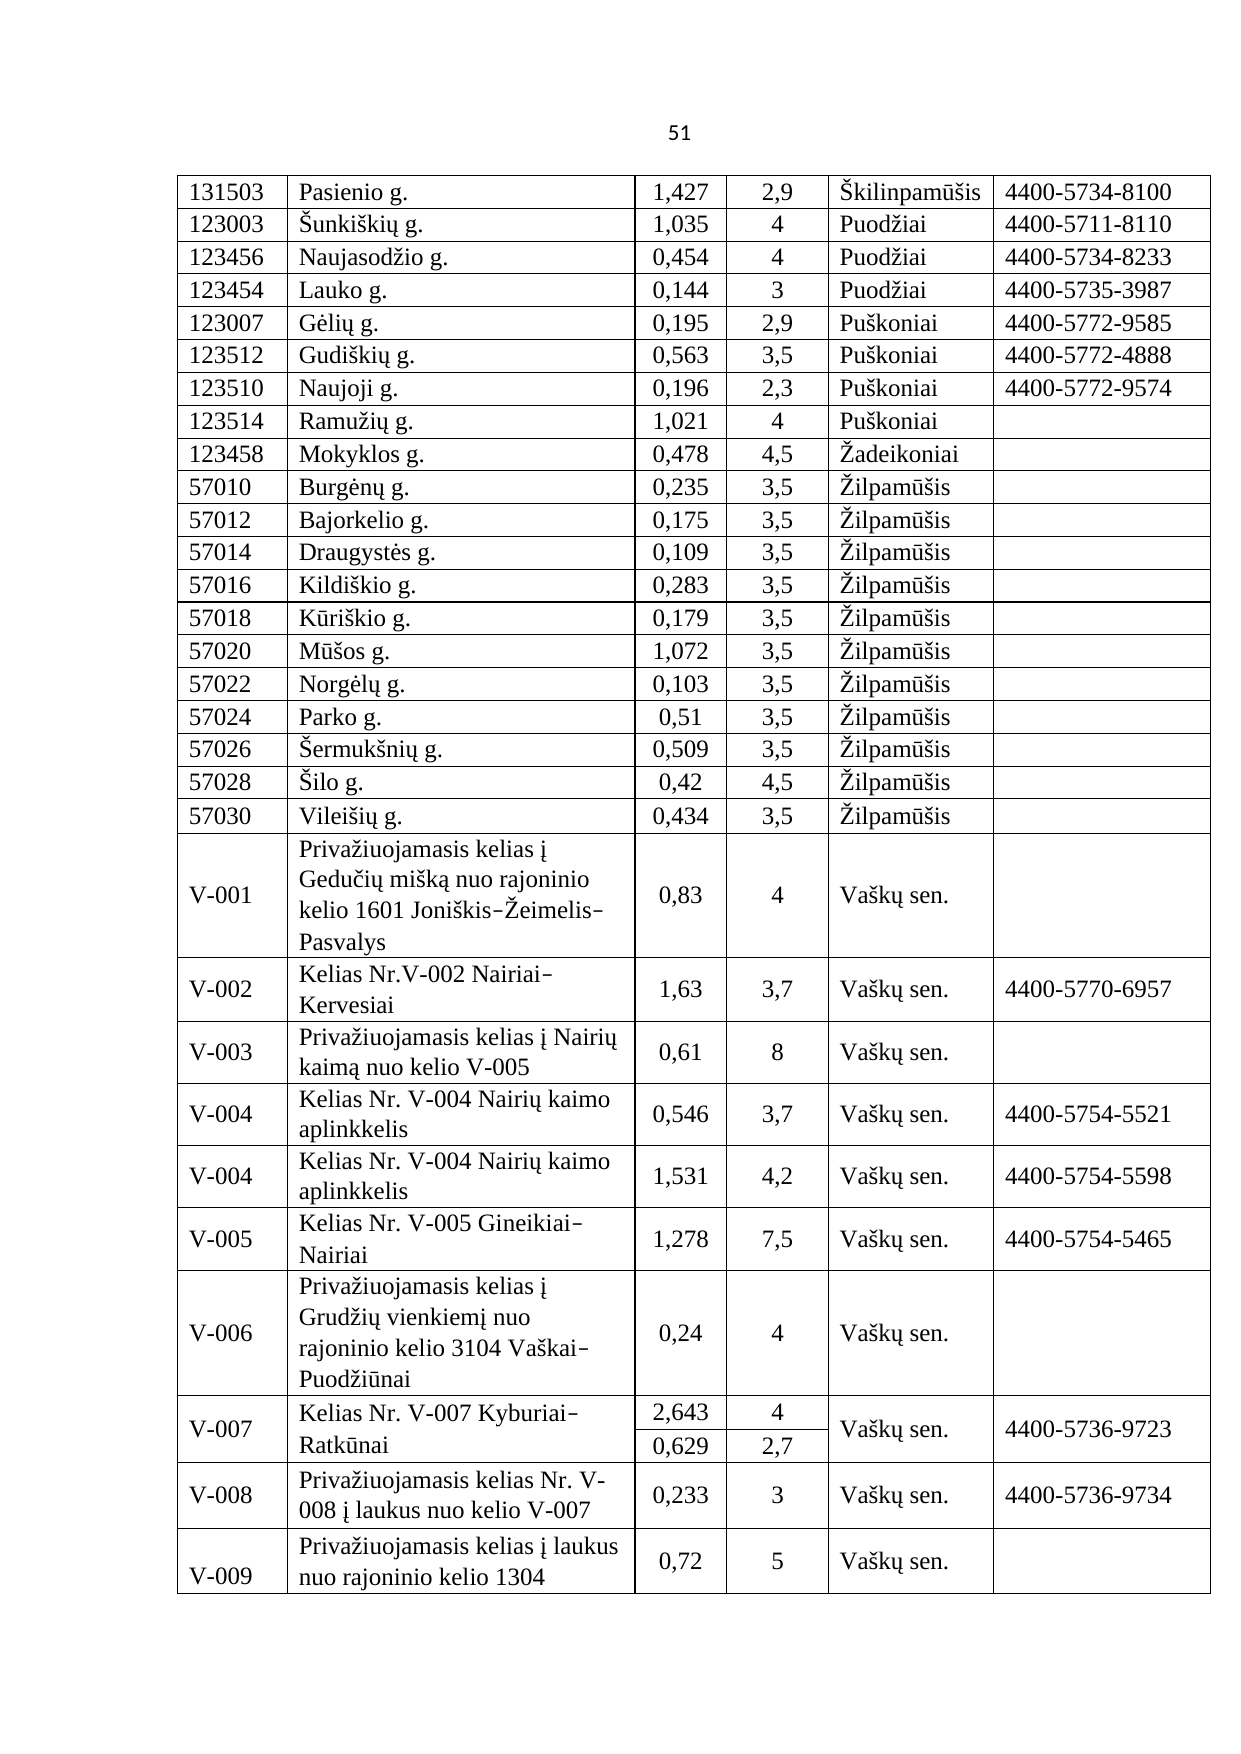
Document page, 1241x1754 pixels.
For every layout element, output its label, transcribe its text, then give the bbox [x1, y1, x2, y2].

table_cell 0,454 [636, 242, 726, 273]
table_cell Žilpamūšis [829, 799, 993, 833]
table_cell Kelias Nr. V-004 Nairių kaimo aplinkkelis [288, 1084, 634, 1145]
table_cell Norgėlų g. [288, 668, 634, 700]
table_cell 0,51 [636, 701, 726, 733]
table_cell 0,109 [636, 537, 726, 569]
table_cell [994, 603, 1210, 634]
table_cell 57022 [178, 668, 287, 700]
table_cell Kildiškio g. [288, 570, 634, 601]
table_cell [994, 834, 1210, 957]
table_cell 57016 [178, 570, 287, 601]
table_cell Naujasodžio g. [288, 242, 634, 273]
table_cell Vaškų sen. [829, 1208, 993, 1270]
table_cell 3,7 [727, 958, 828, 1021]
table_cell 3,5 [727, 537, 828, 569]
table_cell V-009 [178, 1529, 287, 1593]
table_cell Žadeikoniai [829, 439, 993, 470]
table_cell 5 [727, 1529, 828, 1593]
table_cell 3,5 [727, 635, 828, 667]
table_cell Puškoniai [829, 340, 993, 372]
table_cell 4,2 [727, 1146, 828, 1207]
table_cell 4400-5754-5598 [994, 1146, 1210, 1207]
table_cell Mūšos g. [288, 635, 634, 667]
table_cell 57012 [178, 504, 287, 536]
table_cell 4 [727, 242, 828, 273]
table_cell 57010 [178, 471, 287, 503]
table_cell 3,5 [727, 701, 828, 733]
table_cell 2,9 [727, 176, 828, 208]
table_cell 4400-5772-4888 [994, 340, 1210, 372]
table_cell Šunkiškių g. [288, 209, 634, 241]
table_cell 2,9 [727, 307, 828, 339]
table_cell V-006 [178, 1271, 287, 1395]
table_cell Vaškų sen. [829, 1084, 993, 1145]
table_cell Žilpamūšis [829, 471, 993, 503]
table_cell 0,478 [636, 439, 726, 470]
table_cell V-002 [178, 958, 287, 1021]
table_cell V-005 [178, 1208, 287, 1270]
table_cell 1,021 [636, 406, 726, 437]
table_cell Kelias Nr. V-007 Kyburiai–Ratkūnai [288, 1396, 634, 1462]
table_cell 4400-5711-8110 [994, 209, 1210, 241]
table_cell Vaškų sen. [829, 958, 993, 1021]
table_cell 0,235 [636, 471, 726, 503]
table_cell Burgėnų g. [288, 471, 634, 503]
table_cell 57028 [178, 767, 287, 798]
table_cell 57030 [178, 799, 287, 833]
table_cell 4 [727, 406, 828, 437]
table_cell Kelias Nr. V-004 Nairių kaimo aplinkkelis [288, 1146, 634, 1207]
table_cell 0,283 [636, 570, 726, 601]
table_cell 3,5 [727, 471, 828, 503]
table_cell [994, 734, 1210, 766]
table_cell Kelias Nr.V-002 Nairiai–Kervesiai [288, 958, 634, 1021]
table_cell [994, 504, 1210, 536]
table_cell Škilinpamūšis [829, 176, 993, 208]
table_cell Vaškų sen. [829, 1396, 993, 1462]
table_cell 0,179 [636, 603, 726, 634]
table_cell Žilpamūšis [829, 701, 993, 733]
table_cell Žilpamūšis [829, 767, 993, 798]
table_cell 4400-5754-5521 [994, 1084, 1210, 1145]
table_cell 57018 [178, 603, 287, 634]
table_cell 57020 [178, 635, 287, 667]
table_cell 123510 [178, 373, 287, 404]
table_cell 3 [727, 274, 828, 306]
table_cell [994, 635, 1210, 667]
table_cell [994, 1529, 1210, 1593]
table_cell Puškoniai [829, 406, 993, 437]
table_cell 0,83 [636, 834, 726, 957]
table_cell Puškoniai [829, 373, 993, 404]
table_cell 1,072 [636, 635, 726, 667]
table_cell 0,629 [636, 1430, 726, 1462]
table_cell Lauko g. [288, 274, 634, 306]
table_cell 4 [727, 1271, 828, 1395]
table_cell Kelias Nr. V-005 Gineikiai–Nairiai [288, 1208, 634, 1270]
table_cell 3 [727, 1463, 828, 1528]
table_cell 123514 [178, 406, 287, 437]
table_cell 3,5 [727, 799, 828, 833]
table_cell 57026 [178, 734, 287, 766]
table_cell 57014 [178, 537, 287, 569]
table_cell Privažiuojamasis kelias į Nairių kaimą nuo kelio V-005 [288, 1022, 634, 1083]
table_cell [994, 439, 1210, 470]
table_cell Šilo g. [288, 767, 634, 798]
table_cell V-001 [178, 834, 287, 957]
table_cell 4400-5734-8233 [994, 242, 1210, 273]
table_cell Vaškų sen. [829, 1463, 993, 1528]
table_cell Parko g. [288, 701, 634, 733]
table_cell Vaškų sen. [829, 1529, 993, 1593]
table_cell 57024 [178, 701, 287, 733]
table_cell [994, 799, 1210, 833]
table_cell Puodžiai [829, 274, 993, 306]
table_cell 4400-5754-5465 [994, 1208, 1210, 1270]
table_cell 123454 [178, 274, 287, 306]
table_cell Šermukšnių g. [288, 734, 634, 766]
table_cell Privažiuojamasis kelias į laukus nuo rajoninio kelio 1304 [288, 1529, 634, 1593]
table_cell 1,63 [636, 958, 726, 1021]
table_cell [994, 406, 1210, 437]
table_cell Ramužių g. [288, 406, 634, 437]
table_cell 0,103 [636, 668, 726, 700]
table_cell 4,5 [727, 767, 828, 798]
table_cell 4400-5735-3987 [994, 274, 1210, 306]
table_cell 3,5 [727, 603, 828, 634]
table_cell 1,427 [636, 176, 726, 208]
table_cell 7,5 [727, 1208, 828, 1270]
table_cell 1,278 [636, 1208, 726, 1270]
table_cell V-007 [178, 1396, 287, 1462]
table_cell 1,035 [636, 209, 726, 241]
table_cell [994, 471, 1210, 503]
table_cell [994, 668, 1210, 700]
table_cell 123458 [178, 439, 287, 470]
table_cell Vileišių g. [288, 799, 634, 833]
table_cell 2,7 [727, 1430, 828, 1462]
table_cell Kūriškio g. [288, 603, 634, 634]
table_cell Puškoniai [829, 307, 993, 339]
table_cell Žilpamūšis [829, 734, 993, 766]
table_cell 4400-5772-9585 [994, 307, 1210, 339]
table_cell 3,5 [727, 570, 828, 601]
table_cell Vaškų sen. [829, 1271, 993, 1395]
table_cell Žilpamūšis [829, 603, 993, 634]
table_cell Vaškų sen. [829, 1146, 993, 1207]
table_cell 0,24 [636, 1271, 726, 1395]
table_cell V-008 [178, 1463, 287, 1528]
table_cell Gėlių g. [288, 307, 634, 339]
table_cell 0,144 [636, 274, 726, 306]
table_cell 123003 [178, 209, 287, 241]
table_cell 0,196 [636, 373, 726, 404]
table_cell Žilpamūšis [829, 635, 993, 667]
table_cell V-003 [178, 1022, 287, 1083]
table_cell 3,5 [727, 668, 828, 700]
table_cell [994, 1022, 1210, 1083]
table_cell 4,5 [727, 439, 828, 470]
table_cell 0,563 [636, 340, 726, 372]
table_cell [994, 1271, 1210, 1395]
table_cell Mokyklos g. [288, 439, 634, 470]
table_cell Vaškų sen. [829, 834, 993, 957]
table_cell 3,5 [727, 340, 828, 372]
table_cell 4400-5770-6957 [994, 958, 1210, 1021]
table_cell Privažiuojamasis kelias į Gedučių mišką nuo rajoninio kelio 1601 Joniškis–Žeimelis–Pasvalys [288, 834, 634, 957]
table_cell 4 [727, 209, 828, 241]
table_cell Puodžiai [829, 209, 993, 241]
table_cell 4400-5772-9574 [994, 373, 1210, 404]
table_cell 123007 [178, 307, 287, 339]
table_cell Žilpamūšis [829, 668, 993, 700]
table_cell 123512 [178, 340, 287, 372]
table_cell 0,233 [636, 1463, 726, 1528]
table_cell 0,175 [636, 504, 726, 536]
table_cell 0,72 [636, 1529, 726, 1593]
table_cell Žilpamūšis [829, 537, 993, 569]
table_cell 0,546 [636, 1084, 726, 1145]
table_cell 0,434 [636, 799, 726, 833]
table_cell 4400-5736-9734 [994, 1463, 1210, 1528]
table_cell 1,531 [636, 1146, 726, 1207]
table_cell [994, 570, 1210, 601]
table_cell Pasienio g. [288, 176, 634, 208]
table_cell 4400-5734-8100 [994, 176, 1210, 208]
table_cell 3,7 [727, 1084, 828, 1145]
table_cell 3,5 [727, 504, 828, 536]
table_cell 131503 [178, 176, 287, 208]
table_cell V-004 [178, 1146, 287, 1207]
table_cell 0,509 [636, 734, 726, 766]
table_cell 0,42 [636, 767, 726, 798]
table_cell [994, 537, 1210, 569]
table_cell Vaškų sen. [829, 1022, 993, 1083]
table_cell 0,195 [636, 307, 726, 339]
table_cell 0,61 [636, 1022, 726, 1083]
table_cell 3,5 [727, 734, 828, 766]
table_cell 123456 [178, 242, 287, 273]
table_cell [994, 767, 1210, 798]
table_cell Privažiuojamasis kelias Nr. V-008 į laukus nuo kelio V-007 [288, 1463, 634, 1528]
table_cell [994, 701, 1210, 733]
table_cell 4400-5736-9723 [994, 1396, 1210, 1462]
table_cell Gudiškių g. [288, 340, 634, 372]
table_cell V-004 [178, 1084, 287, 1145]
table_cell Puodžiai [829, 242, 993, 273]
table_cell Bajorkelio g. [288, 504, 634, 536]
table_cell Privažiuojamasis kelias į Grudžių vienkiemį nuo rajoninio kelio 3104 Vaškai–Puodžiūnai [288, 1271, 634, 1395]
table_cell 4 [727, 1396, 828, 1429]
table_cell Žilpamūšis [829, 504, 993, 536]
table_cell Naujoji g. [288, 373, 634, 404]
table_cell 2,3 [727, 373, 828, 404]
table_cell Žilpamūšis [829, 570, 993, 601]
table_cell 8 [727, 1022, 828, 1083]
table_cell 2,643 [636, 1396, 726, 1429]
table_cell Draugystės g. [288, 537, 634, 569]
table_cell 4 [727, 834, 828, 957]
